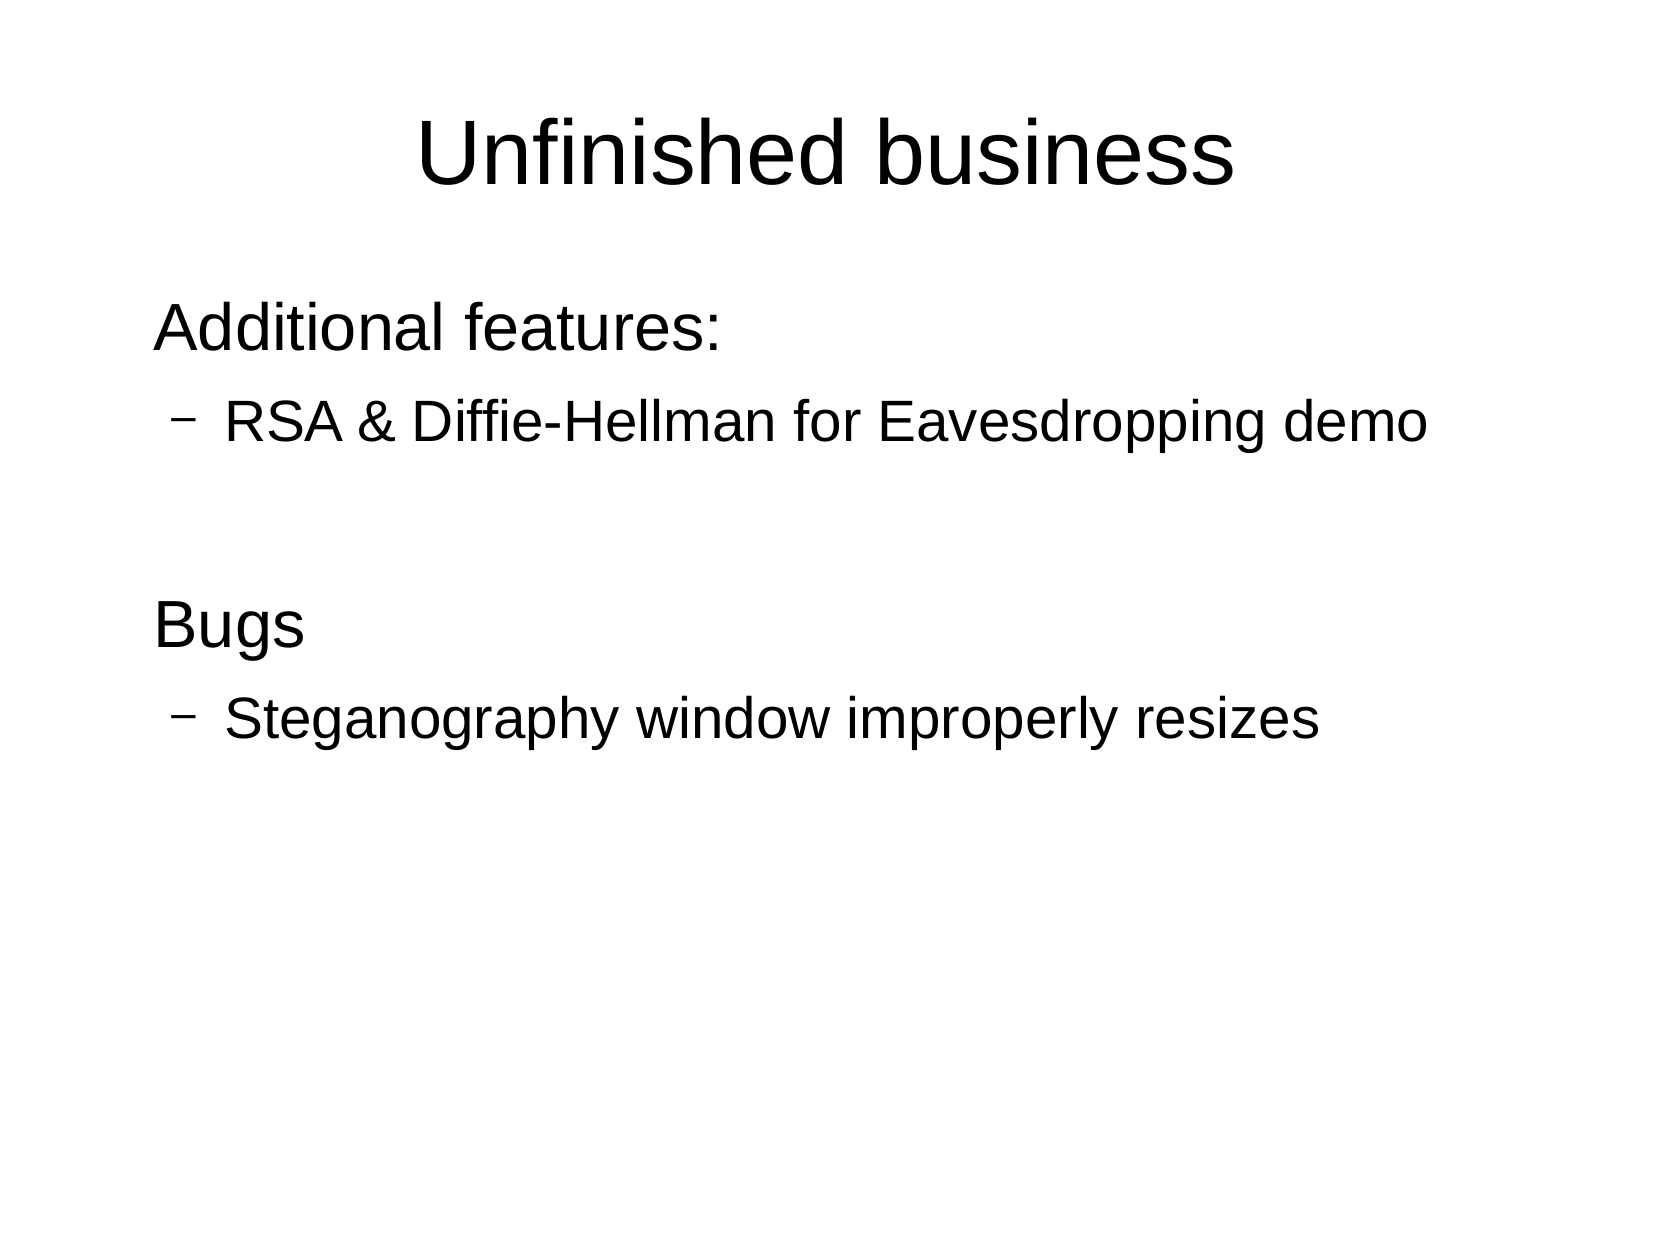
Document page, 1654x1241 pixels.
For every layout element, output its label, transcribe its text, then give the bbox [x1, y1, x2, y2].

title Unfinished business [82, 49, 1571, 257]
list Additional features: RSA & Diffie-Hellman for Eavesdropping demo Bugs Steganography window improperly resizes [82, 290, 1571, 1010]
